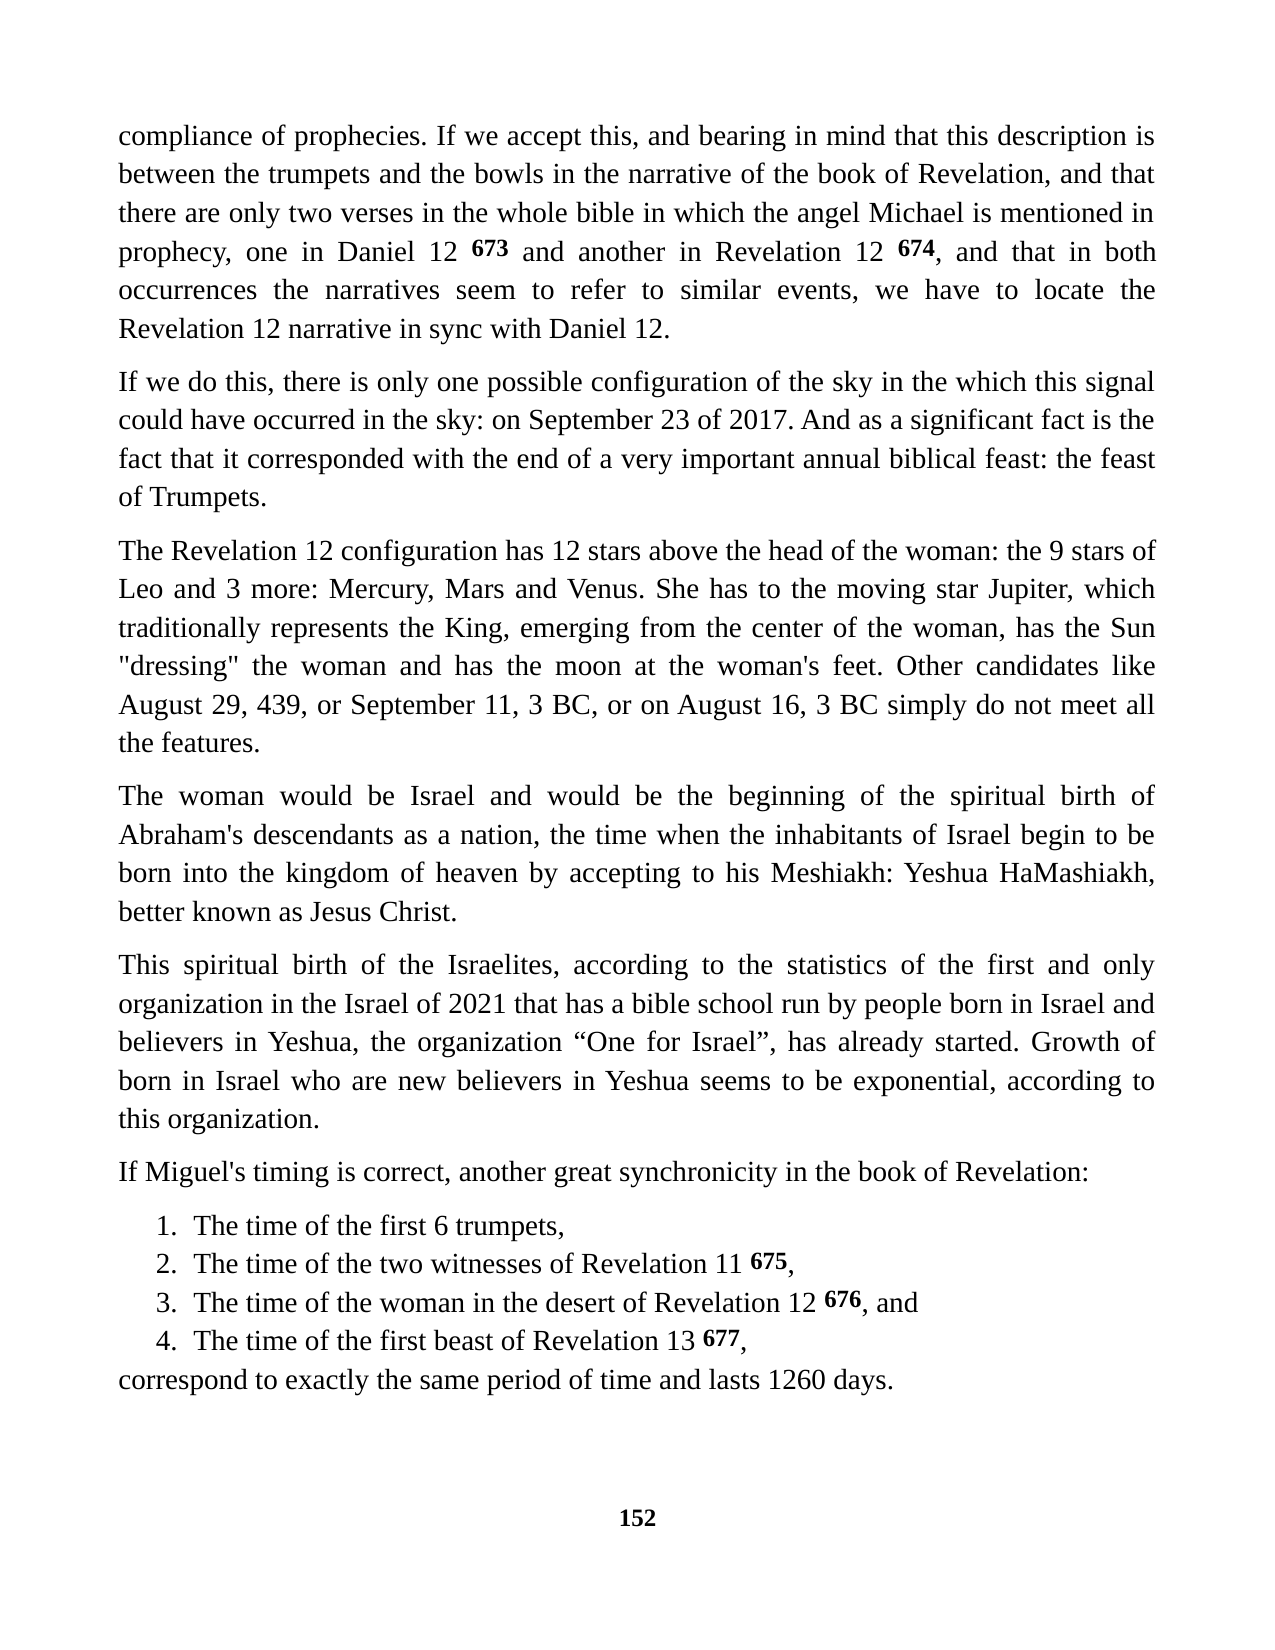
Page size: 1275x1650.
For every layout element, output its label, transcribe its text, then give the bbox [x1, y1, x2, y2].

text The Revelation 12 configuration has 12 stars above the head of the woman: the 9 stars of Leo and 3 more: Mercury, Mars and Venus. She has to the moving star Jupiter, which traditionally represents the King, emerging from the center of the woman, has the Sun "dressing" the woman and has the moon at the woman's feet. Other candidates like August 29, 439, or September 11, 3 BC, or on August 16, 3 BC simply do not meet all the features. [118, 533, 1157, 759]
list The time of the woman in the desert of Revelation 12 , and [156, 1285, 1157, 1318]
list The time of the first beast of Revelation 13 , [156, 1323, 1157, 1357]
text The woman would be Israel and would be the beginning of the spiritual birth of Abraham's descendants as a nation, the time when the inhabitants of Israel begin to be born into the kingdom of heaven by accepting to his Meshiakh: Yeshua HaMashiakh, better known as Jesus Christ. [118, 778, 1157, 928]
text If we do this, there is only one possible configuration of the sky in the which this signal could have occurred in the sky: on September 23 of 2017. And as a significant fact is the fact that it corresponded with the end of a very important annual biblical feast: the feast of Trumpets. [118, 364, 1157, 513]
list The time of the first 6 trumpets, [156, 1208, 1157, 1241]
text correspond to exactly the same period of time and lasts 1260 days. [118, 1362, 1157, 1395]
text If Miguel's timing is correct, another great synchronicity in the book of Revelation: [118, 1154, 1157, 1188]
text This spiritual birth of the Israelites, according to the statistics of the first and only organization in the Israel of 2021 that has a bible school run by people born in Israel and believers in Yeshua, the organization “One for Israel”, has already started. Growth of born in Israel who are new believers in Yeshua seems to be exponential, according to this organization. [118, 947, 1157, 1135]
text compliance of prophecies. If we accept this, and bearing in mind that this description is between the trumpets and the bowls in the narrative of the book of Revelation, and that there are only two verses in the whole bible in which the angel Michael is mentioned in prophecy, one in Daniel 12 and another in Revelation 12 , and that in both occurrences the narratives seem to refer to similar events, we have to locate the Revelation 12 narrative in sync with Daniel 12. [118, 118, 1157, 344]
list The time of the two witnesses of Revelation 11 , [156, 1246, 1157, 1280]
